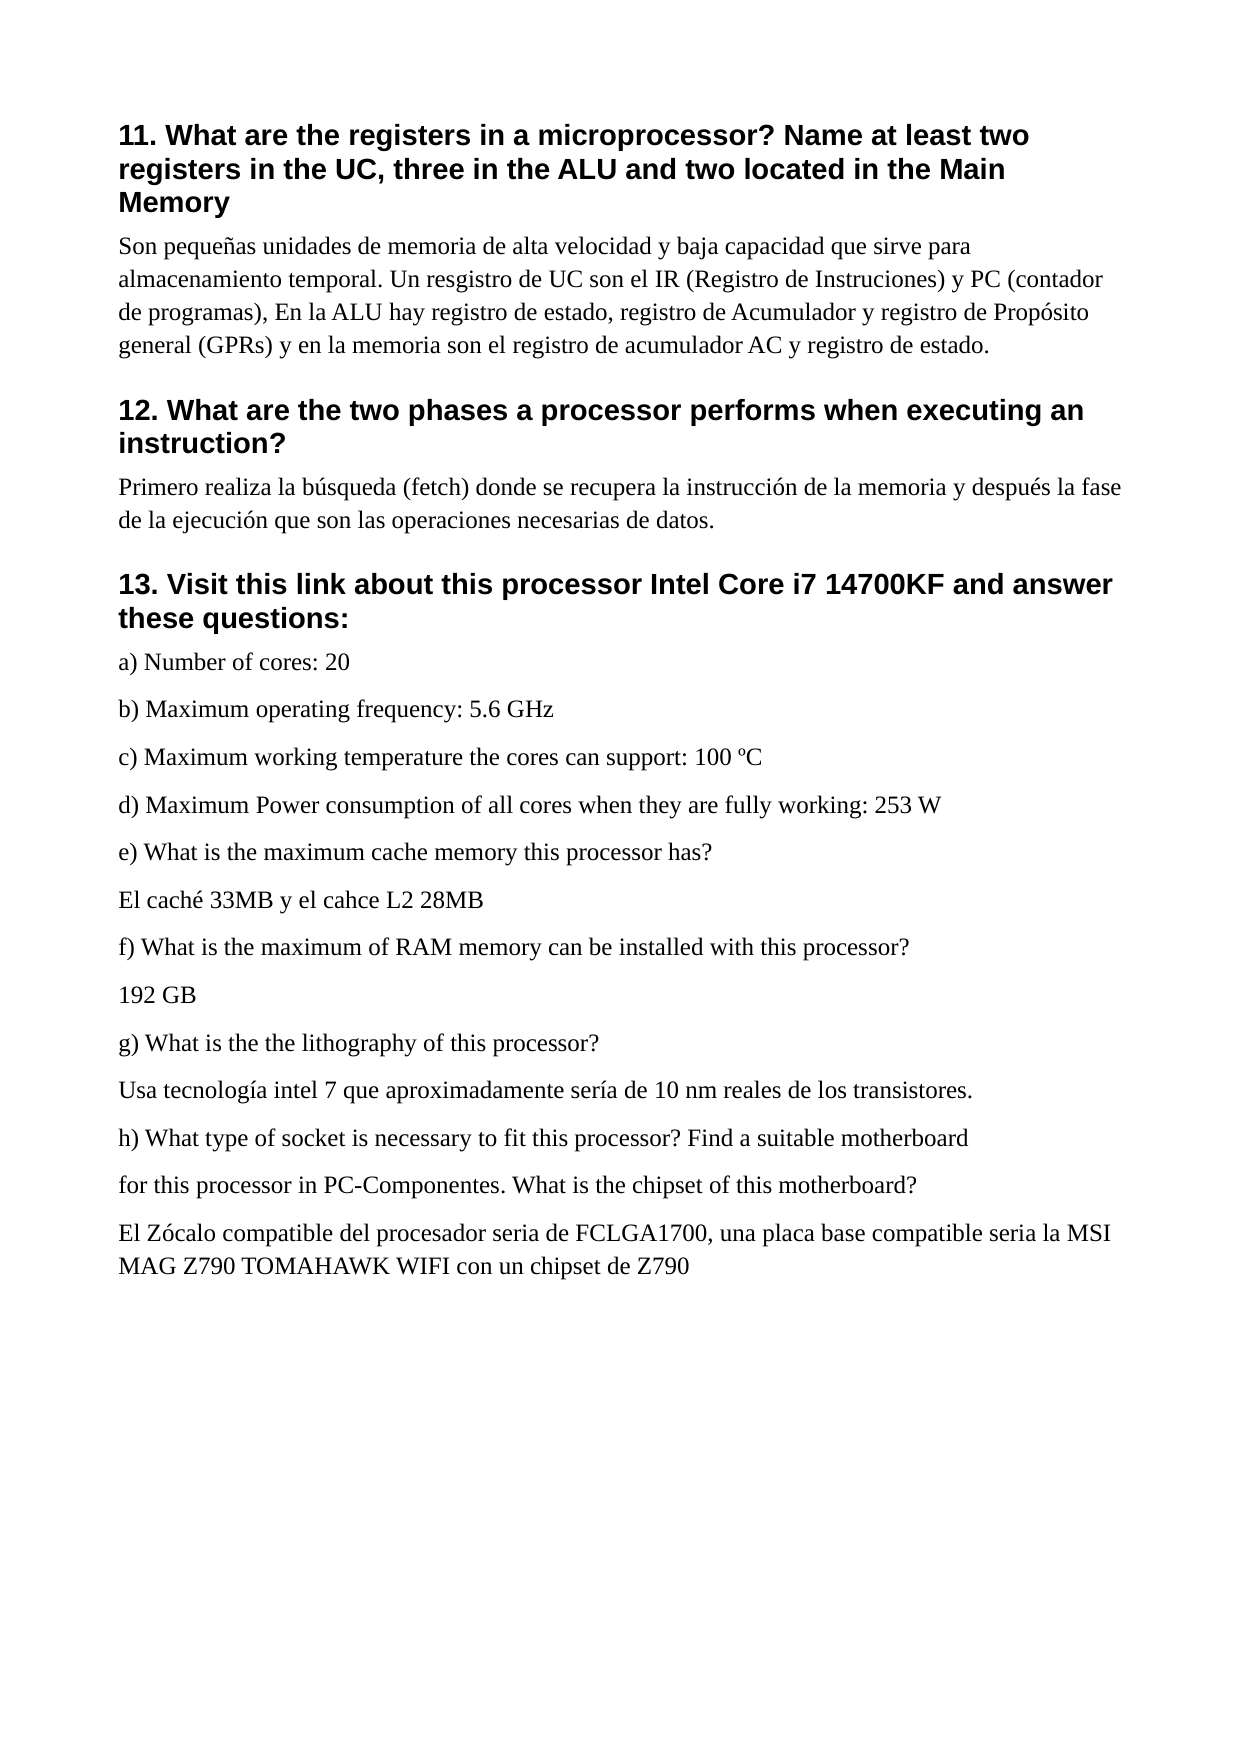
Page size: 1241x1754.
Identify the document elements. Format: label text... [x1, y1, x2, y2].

text a) Number of cores: 20 [118, 647, 1122, 676]
text c) Maximum working temperature the cores can support: 100 ºC [118, 742, 1122, 771]
subtitle 13. Visit this link about this processor Intel Core i7 14700KF and answer these questions: [118, 567, 1122, 634]
text b) Maximum operating frequency: 5.6 GHz [118, 694, 1122, 723]
text g) What is the the lithography of this processor? [118, 1028, 1122, 1056]
subtitle 11. What are the registers in a microprocessor? Name at least two registers in the UC, three in the ALU and two located in the Main Memory [118, 118, 1122, 219]
text d) Maximum Power consumption of all cores when they are fully working: 253 W [118, 790, 1122, 818]
text El caché 33MB y el cahce L2 28MB [118, 885, 1122, 914]
subtitle 12. What are the two phases a processor performs when executing an instruction? [118, 392, 1122, 459]
text e) What is the maximum cache memory this processor has? [118, 837, 1122, 866]
text 192 GB [118, 980, 1122, 1009]
text Usa tecnología intel 7 que aproximadamente sería de 10 nm reales de los transistores. [118, 1075, 1122, 1104]
text f) What is the maximum of RAM memory can be installed with this processor? [118, 932, 1122, 961]
text for this processor in PC-Componentes. What is the chipset of this motherboard? [118, 1171, 1122, 1199]
text Primero realiza la búsqueda (fetch) donde se recupera la instrucción de la memoria y después la fase de la ejecución que son las operaciones necesarias de datos. [118, 472, 1122, 534]
text El Zócalo compatible del procesador seria de FCLGA1700, una placa base compatible seria la MSI MAG Z790 TOMAHAWK WIFI con un chipset de Z790 [118, 1218, 1122, 1280]
text Son pequeñas unidades de memoria de alta velocidad y baja capacidad que sirve para almacenamiento temporal. Un resgistro de UC son el IR (Registro de Instruciones) y PC (contador de programas), En la ALU hay registro de estado, registro de Acumulador y registro de Propósito general (GPRs) y en la memoria son el registro de acumulador AC y registro de estado. [118, 231, 1122, 359]
text h) What type of socket is necessary to fit this processor? Find a suitable motherboard [118, 1123, 1122, 1152]
